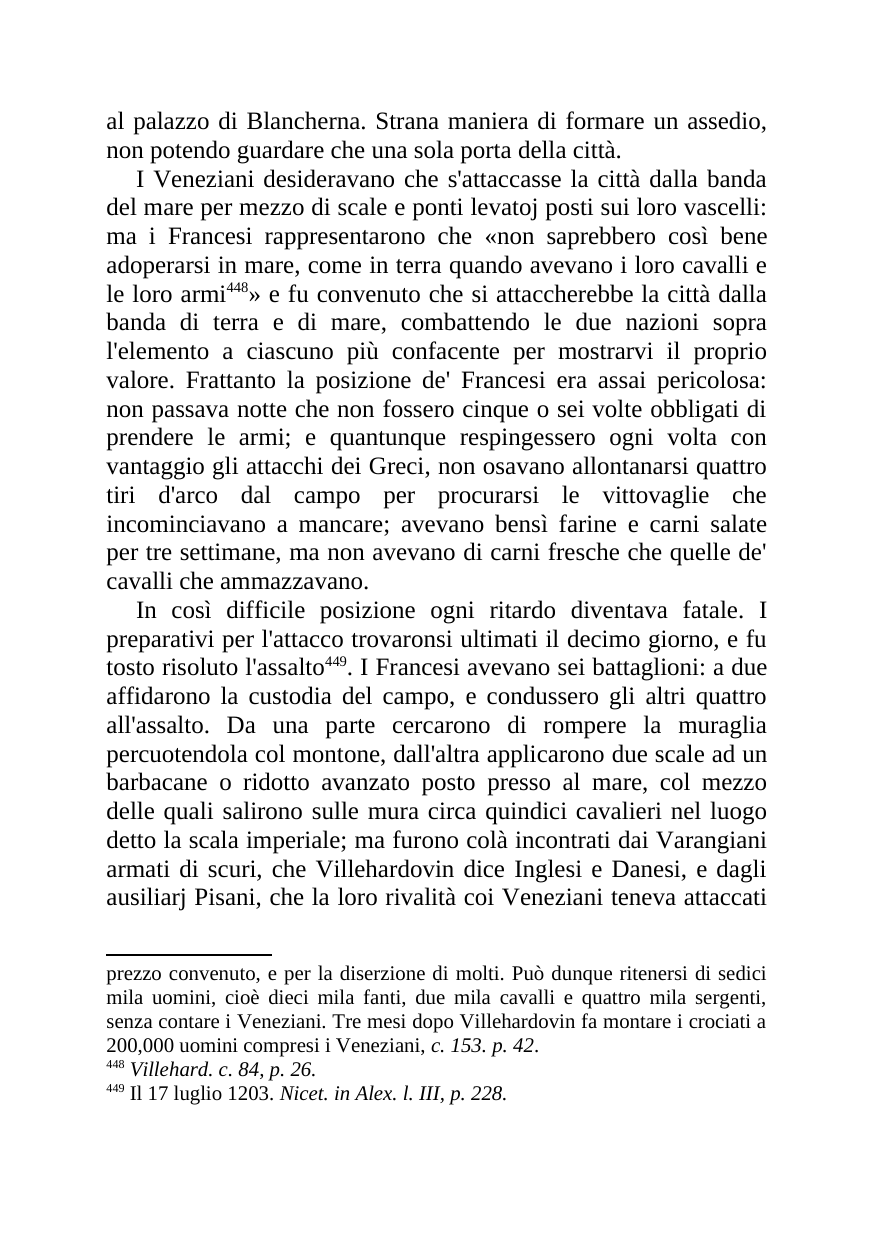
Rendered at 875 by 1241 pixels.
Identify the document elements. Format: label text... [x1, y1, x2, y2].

text Il 17 luglio 1203. Nicet. in Alex. l. III, p. 228. [106, 1081, 768, 1105]
text Villehard. c. 84, p. 26. [106, 1057, 768, 1081]
text I Veneziani desideravano che s'attaccasse la città dalla banda del mare per mezzo di scale e ponti levatoj posti sui loro vascelli: ma i Francesi rappresentarono che «non saprebbero così bene adoperarsi in mare, come in terra quando avevano i loro cavalli e le loro armi» e fu convenuto che si attaccherebbe la città dalla banda di terra e di mare, combattendo le due nazioni sopra l'elemento a ciascuno più confacente per mostrarvi il proprio valore. Frattanto la posizione de' Francesi era assai pericolosa: non passava notte che non fossero cinque o sei volte obbligati di prendere le armi; e quantunque respingessero ogni volta con vantaggio gli attacchi dei Greci, non osavano allontanarsi quattro tiri d'arco dal campo per procurarsi le vittovaglie che incominciavano a mancare; avevano bensì farine e carni salate per tre settimane, ma non avevano di carni fresche che quelle de' cavalli che ammazzavano. [106, 164, 768, 595]
text al palazzo di Blancherna. Strana maniera di formare un assedio, non potendo guardare che una sola porta della città. [106, 106, 768, 164]
text In così difficile posizione ogni ritardo diventava fatale. I preparativi per l'attacco trovaronsi ultimati il decimo giorno, e fu tosto risoluto l'assalto. I Francesi avevano sei battaglioni: a due affidarono la custodia del campo, e condussero gli altri quattro all'assalto. Da una parte cercarono di rompere la muraglia percuotendola col montone, dall'altra applicarono due scale ad un barbacane o ridotto avanzato posto presso al mare, col mezzo delle quali salirono sulle mura circa quindici cavalieri nel luogo detto la scala imperiale; ma furono colà incontrati dai Varangiani armati di scuri, che Villehardovin dice Inglesi e Danesi, e dagli ausiliarj Pisani, che la loro rivalità coi Veneziani teneva attaccati [106, 595, 768, 911]
text prezzo convenuto, e per la diserzione di molti. Può dunque ritenersi di sedici mila uomini, cioè dieci mila fanti, due mila cavalli e quattro mila sergenti, senza contare i Veneziani. Tre mesi dopo Villehardovin fa montare i crociati a 200,000 uomini compresi i Veneziani, c. 153. p. 42. [106, 961, 768, 1057]
